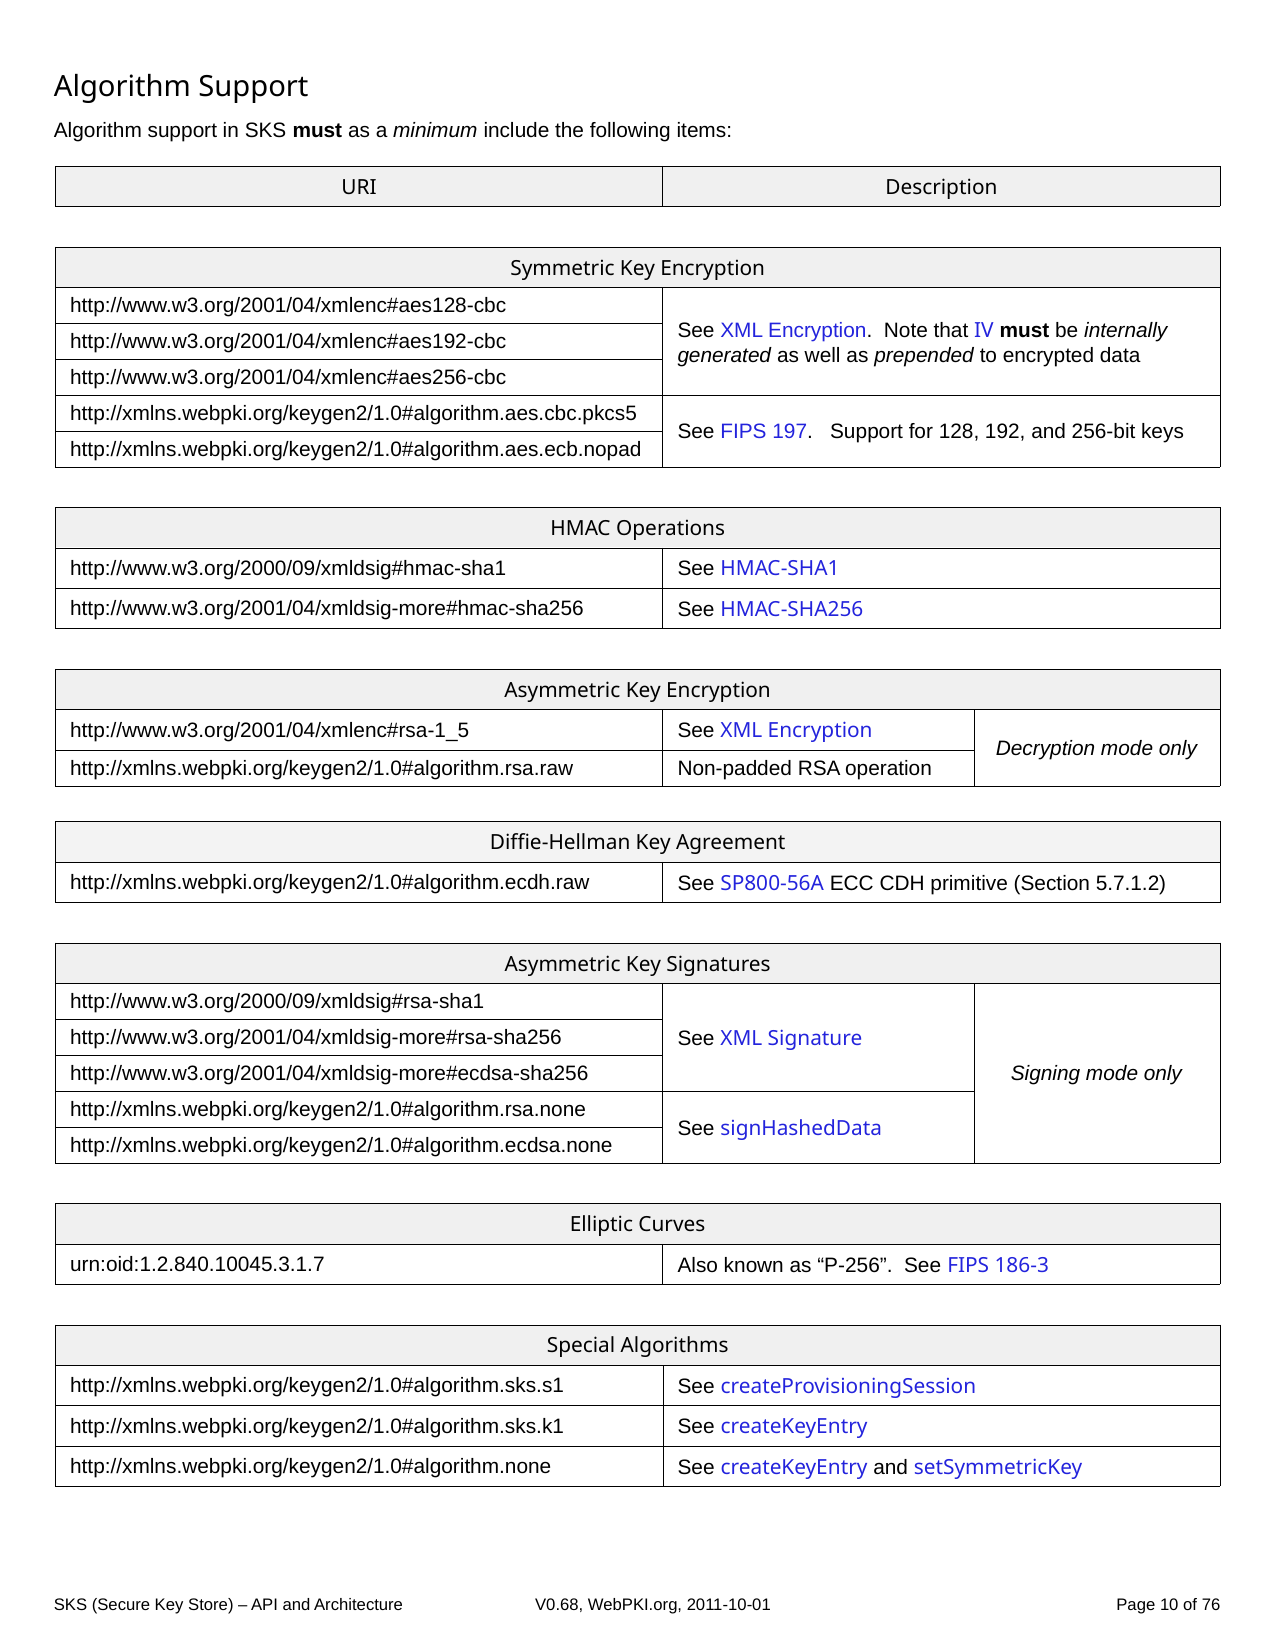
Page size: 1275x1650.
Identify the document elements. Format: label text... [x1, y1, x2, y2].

table_cell See SP800-56A ECC CDH primitive (Section 5.7.1.2) [663, 863, 1220, 902]
table_cell Special Algorithms [56, 1326, 1220, 1365]
table_cell Asymmetric Key Encryption [56, 670, 1220, 709]
table_cell Asymmetric Key Signatures [56, 944, 1220, 983]
table_cell [55, 468, 1220, 507]
table_cell http://xmlns.webpki.org/keygen2/1.0#algorithm.rsa.raw [56, 751, 662, 786]
table_cell See XML Signature [663, 984, 974, 1091]
table_cell See createKeyEntry and setSymmetricKey [664, 1447, 1220, 1486]
table_cell http://xmlns.webpki.org/keygen2/1.0#algorithm.ecdsa.none [56, 1128, 662, 1163]
table_cell Diffie-Hellman Key Agreement [56, 822, 1220, 862]
table_cell http://www.w3.org/2001/04/xmlenc#aes192-cbc [56, 324, 662, 359]
table_cell Also known as “P-256”. See FIPS 186-3 [663, 1245, 1220, 1284]
table_cell http://xmlns.webpki.org/keygen2/1.0#algorithm.sks.k1 [56, 1406, 663, 1446]
subtitle Algorithm Support [54, 66, 1221, 105]
table_cell urn:oid:1.2.840.10045.3.1.7 [56, 1245, 662, 1284]
table_cell http://xmlns.webpki.org/keygen2/1.0#algorithm.sks.s1 [56, 1366, 663, 1405]
table_cell Non-padded RSA operation [663, 751, 974, 786]
table_cell [55, 629, 1220, 669]
table_cell See createKeyEntry [664, 1406, 1220, 1446]
table_cell http://www.w3.org/2001/04/xmldsig-more#rsa-sha256 [56, 1020, 662, 1055]
table_cell See XML Encryption. Note that IV must be internally generated as well as prepended to encrypted data [663, 288, 1220, 395]
table_cell See createProvisioningSession [664, 1366, 1220, 1405]
table_cell See HMAC-SHA1 [663, 549, 1220, 588]
table_cell Decryption mode only [975, 710, 1220, 786]
table_cell http://www.w3.org/2001/04/xmlenc#aes256-cbc [56, 360, 662, 395]
table_header [55, 1285, 1220, 1324]
table_cell http://xmlns.webpki.org/keygen2/1.0#algorithm.none [56, 1447, 663, 1486]
table_cell http://xmlns.webpki.org/keygen2/1.0#algorithm.aes.cbc.pkcs5 [56, 396, 662, 431]
table_cell Symmetric Key Encryption [56, 248, 1220, 287]
text Algorithm support in SKS must as a minimum include the following items: [54, 118, 1221, 166]
table_cell http://xmlns.webpki.org/keygen2/1.0#algorithm.ecdh.raw [56, 863, 662, 902]
table_cell http://www.w3.org/2000/09/xmldsig#hmac-sha1 [56, 549, 662, 588]
table_cell http://xmlns.webpki.org/keygen2/1.0#algorithm.rsa.none [56, 1092, 662, 1127]
table_cell http://www.w3.org/2001/04/xmlenc#aes128-cbc [56, 288, 662, 323]
table_header URI [56, 167, 662, 206]
table_cell HMAC Operations [56, 508, 1220, 547]
table_cell http://www.w3.org/2001/04/xmldsig-more#hmac-sha256 [56, 589, 662, 628]
table_cell http://www.w3.org/2000/09/xmldsig#rsa-sha1 [56, 984, 662, 1019]
table_cell See signHashedData [663, 1092, 974, 1163]
table_cell Signing mode only [975, 984, 1220, 1163]
table_cell See XML Encryption [663, 710, 974, 749]
table_header Description [663, 167, 1220, 206]
table_cell [55, 1164, 1220, 1203]
table_cell [55, 903, 1220, 943]
table_cell http://www.w3.org/2001/04/xmlenc#rsa-1_5 [56, 710, 662, 749]
table_cell See HMAC-SHA256 [663, 589, 1220, 628]
table_cell Elliptic Curves [56, 1204, 1220, 1244]
table_cell [55, 787, 1220, 821]
table_cell http://xmlns.webpki.org/keygen2/1.0#algorithm.aes.ecb.nopad [56, 432, 662, 467]
table_cell [55, 207, 1220, 247]
table_cell http://www.w3.org/2001/04/xmldsig-more#ecdsa-sha256 [56, 1056, 662, 1091]
table_cell See FIPS 197. Support for 128, 192, and 256-bit keys [663, 396, 1220, 467]
